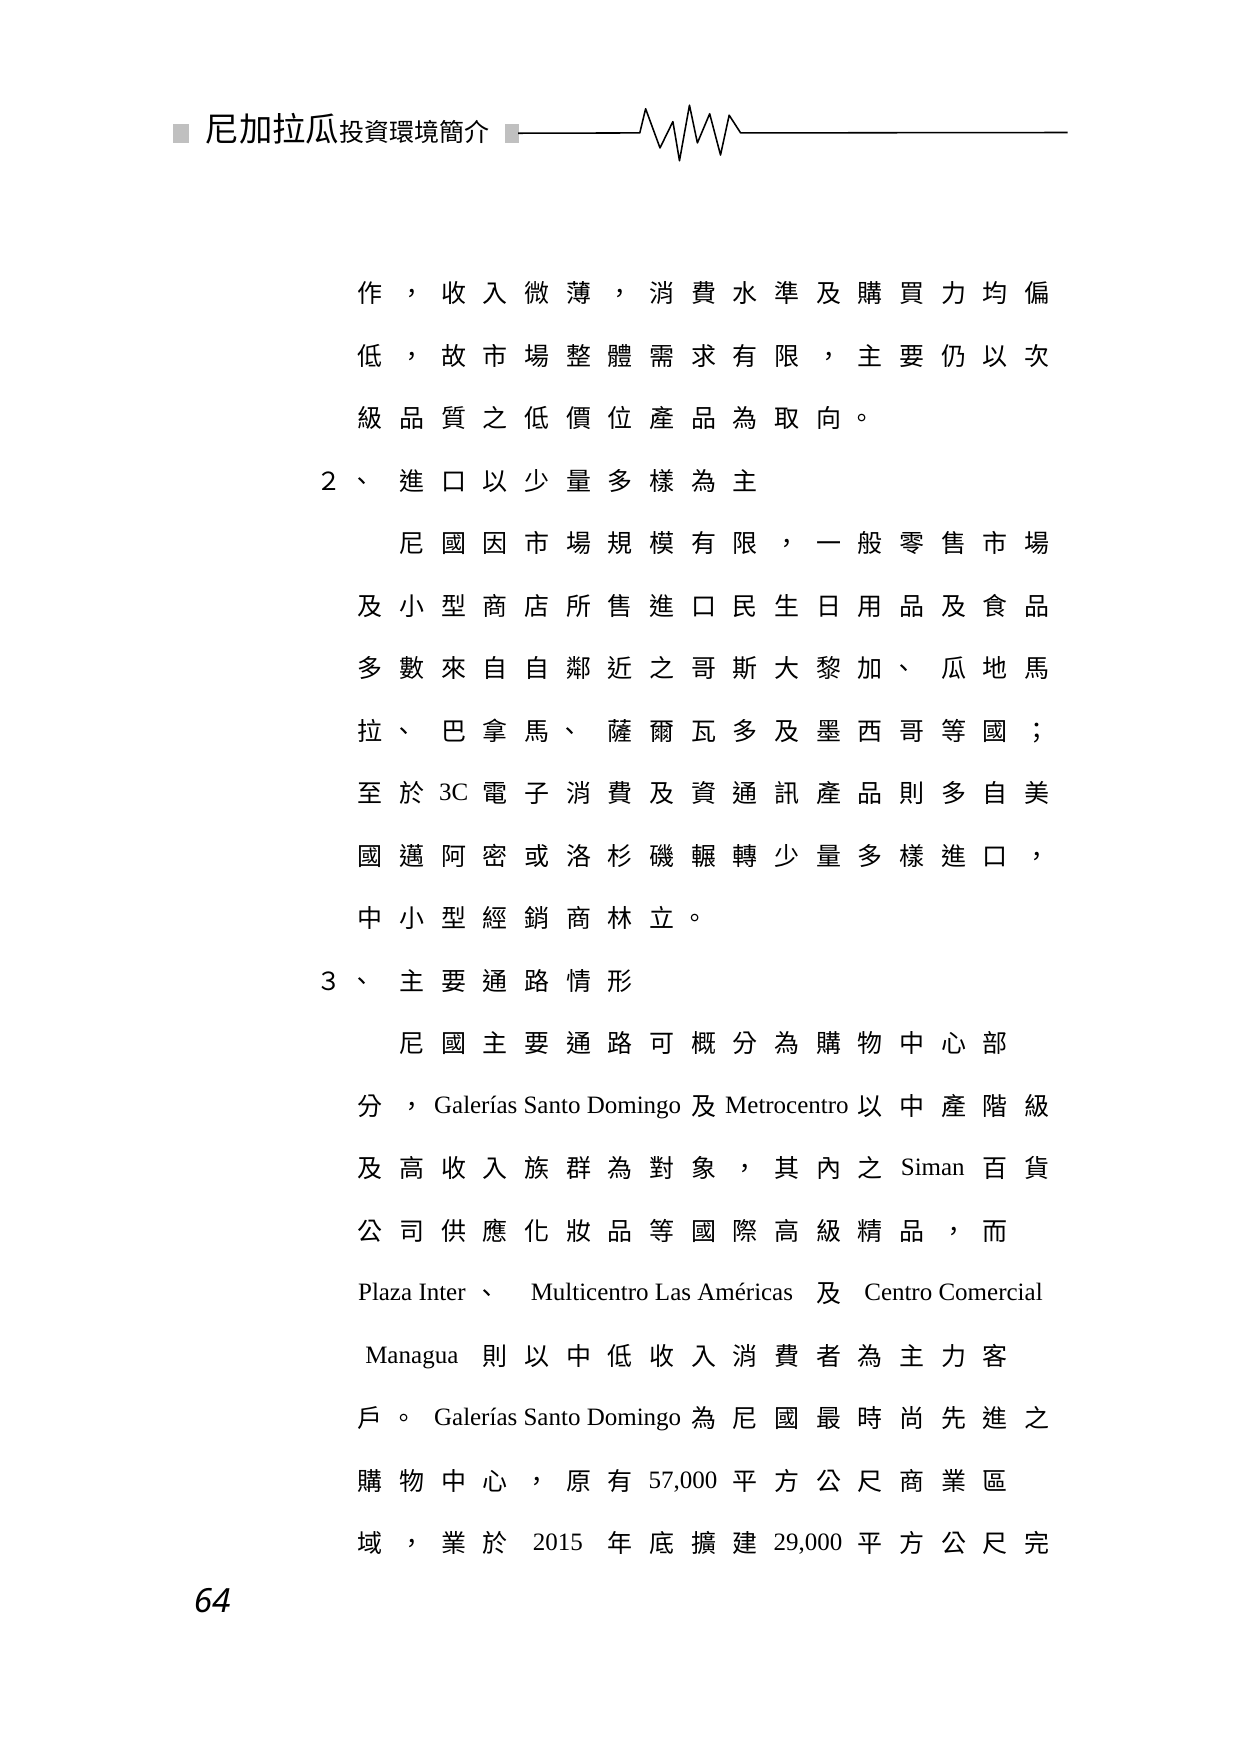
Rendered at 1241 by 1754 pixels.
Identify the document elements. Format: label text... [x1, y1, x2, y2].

text ２、進口以少量多樣為主 [281, 438, 1058, 500]
text 尼國因市場規模有限，一般零售市場及小型商店所售進口民生日用品及食品多數來自自鄰近之哥斯大黎加、瓜地馬拉、巴拿馬、薩爾瓦多及墨西哥等國；至於3C電子消費及資通訊產品則多自美國邁阿密或洛杉磯輾轉少量多樣進口，中小型經銷商林立。 [330, 500, 1058, 938]
text 尼國主要通路可概分為購物中心部分，Galerías Santo Domingo及Metrocentro以中產階級及高收入族群為對象，其內之Siman百貨公司供應化妝品等國際高級精品，而Plaza Inter、Multicentro Las Américas及Centro Comercial Managua則以中低收入消費者為主力客戶。Galerías Santo Domingo為尼國最時尚先進之購物中心，原有57,000平方公尺商業區域，業於2015年底擴建29,000平方公尺完 [330, 1000, 1058, 1563]
text 作，收入微薄，消費水準及購買力均偏低，故市場整體需求有限，主要仍以次級品質之低價位產品為取向。 [330, 250, 1058, 438]
text ３、主要通路情形 [281, 938, 1058, 1000]
